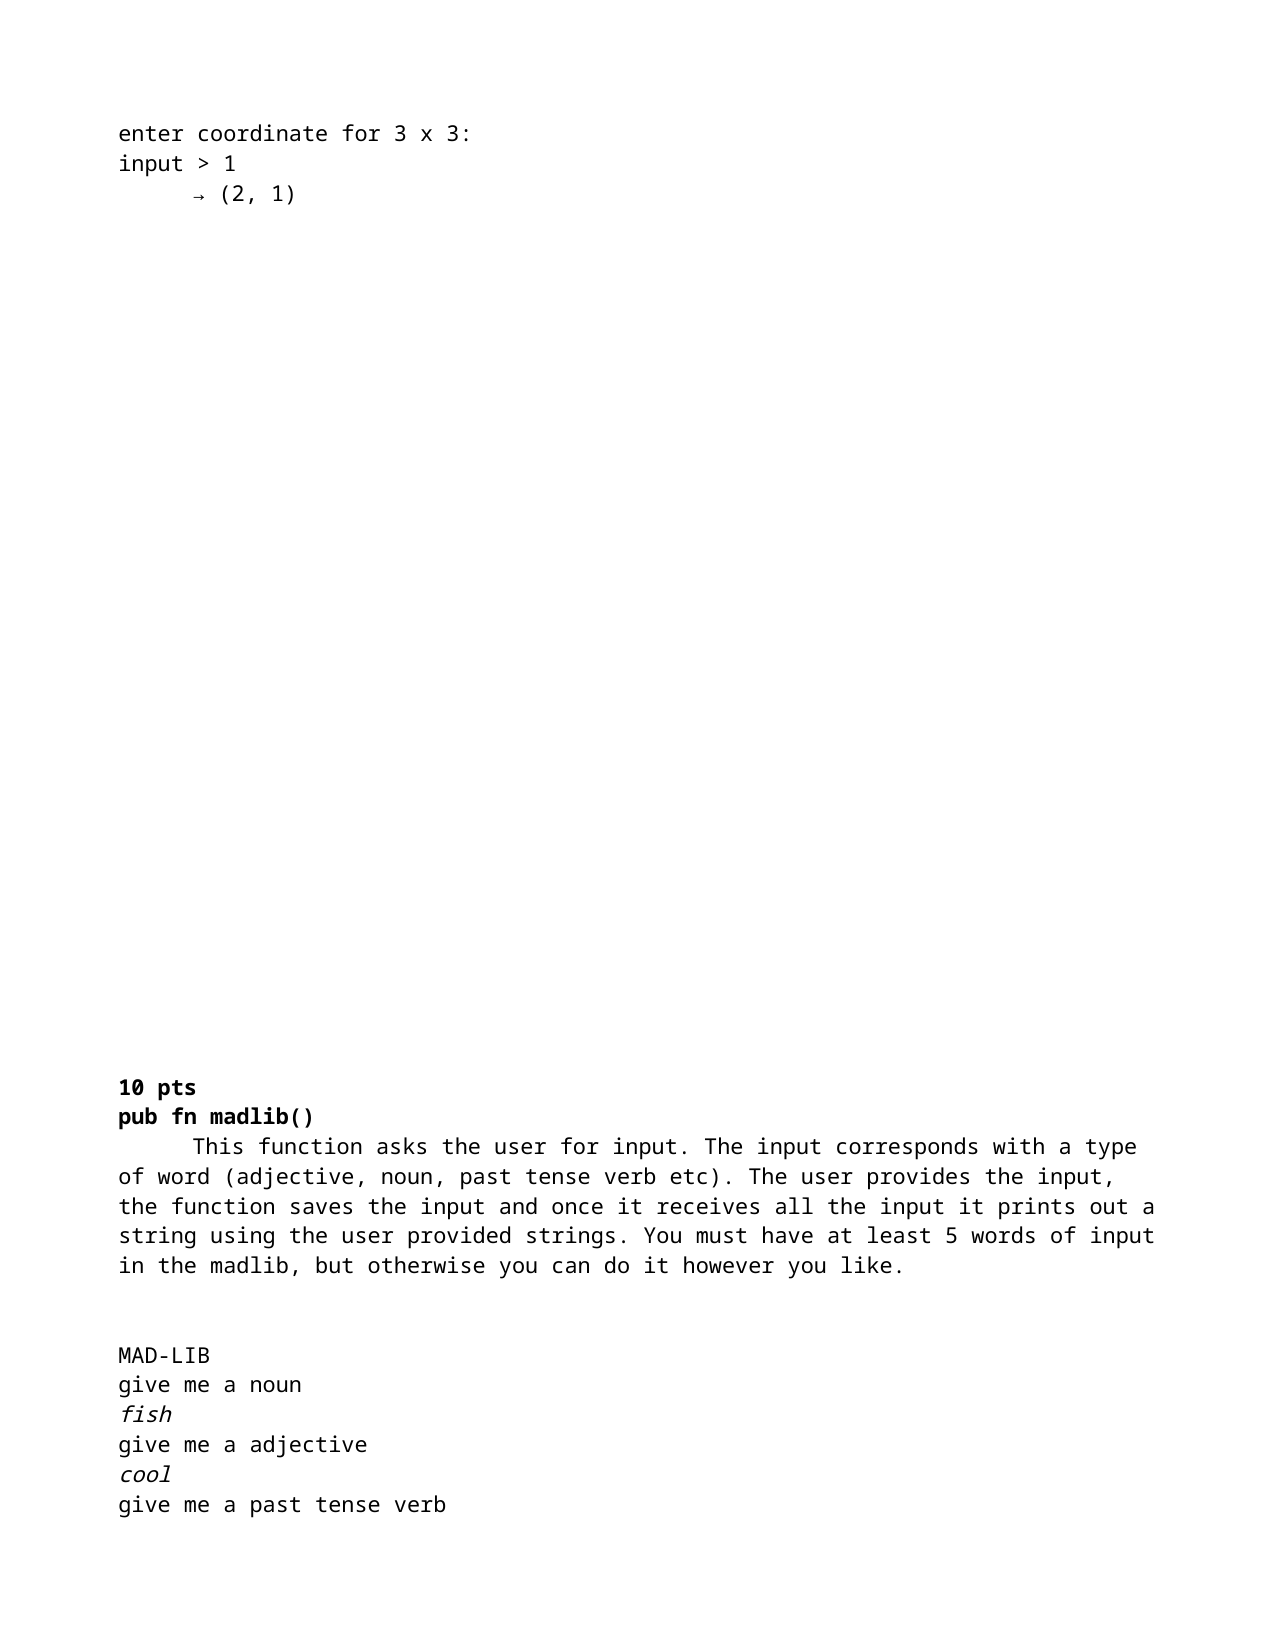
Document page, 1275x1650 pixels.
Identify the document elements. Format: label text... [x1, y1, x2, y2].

text fish [118, 1399, 1157, 1429]
text 10 pts [118, 1071, 1157, 1101]
text → (2, 1) [118, 178, 1157, 207]
text MAD-LIB [118, 1339, 1157, 1369]
text cool [118, 1459, 1157, 1488]
text give me a past tense verb [118, 1488, 1157, 1518]
text give me a noun [118, 1369, 1157, 1399]
text give me a adjective [118, 1429, 1157, 1459]
text pub fn madlib() [118, 1101, 1157, 1131]
text enter coordinate for 3 x 3: [118, 118, 1157, 148]
text This function asks the user for input. The input corresponds with a type of word (adjective, noun, past tense verb etc). The user provides the input, the function saves the input and once it receives all the input it prints out a string using the user provided strings. You must have at least 5 words of input in the madlib, but otherwise you can do it however you like. [118, 1131, 1157, 1280]
text input > 1 [118, 148, 1157, 178]
